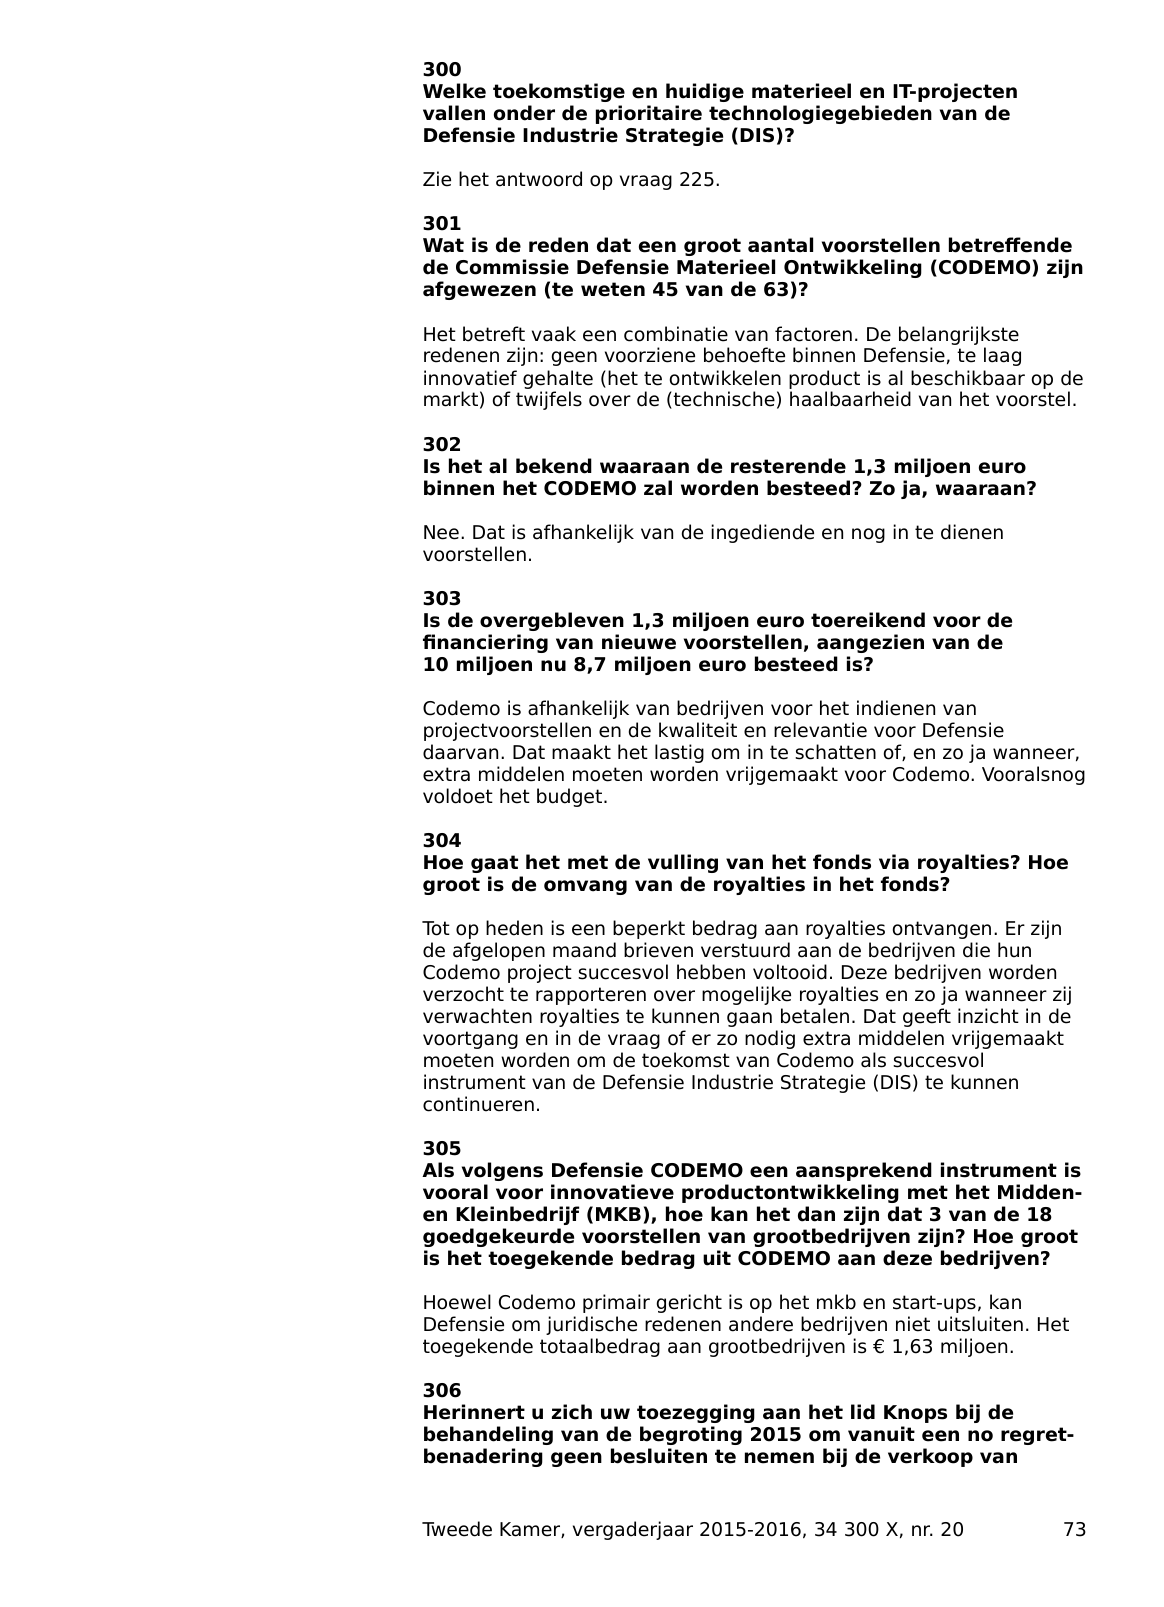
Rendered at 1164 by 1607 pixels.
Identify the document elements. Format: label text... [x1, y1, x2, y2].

text Als volgens Defensie CODEMO een aansprekend instrument is vooral voor innovatieve productontwikkeling met het Midden- en Kleinbedrijf (MKB), hoe kan het dan zijn dat 3 van de 18 goedgekeurde voorstellen van grootbedrijven zijn? Hoe groot is het toegekende bedrag uit CODEMO aan deze bedrijven? [422, 1160, 1087, 1270]
text 302 [422, 433, 1087, 456]
text Het betreft vaak een combinatie van factoren. De belangrijkste redenen zijn: geen voorziene behoefte binnen Defensie, te laag innovatief gehalte (het te ontwikkelen product is al beschikbaar op de markt) of twijfels over de (technische) haalbaarheid van het voorstel. [422, 323, 1087, 411]
text 301 [422, 213, 1087, 235]
text 306 [422, 1380, 1087, 1402]
text Hoe gaat het met de vulling van het fonds via royalties? Hoe groot is de omvang van de royalties in het fonds? [422, 852, 1087, 896]
text 303 [422, 588, 1087, 610]
text Codemo is afhankelijk van bedrijven voor het indienen van projectvoorstellen en de kwaliteit en relevantie voor Defensie daarvan. Dat maakt het lastig om in te schatten of, en zo ja wanneer, extra middelen moeten worden vrijgemaakt voor Codemo. Vooralsnog voldoet het budget. [422, 698, 1087, 808]
text Wat is de reden dat een groot aantal voorstellen betreffende de Commissie Defensie Materieel Ontwikkeling (CODEMO) zijn afgewezen (te weten 45 van de 63)? [422, 235, 1087, 301]
text Is de overgebleven 1,3 miljoen euro toereikend voor de financiering van nieuwe voorstellen, aangezien van de 10 miljoen nu 8,7 miljoen euro besteed is? [422, 610, 1087, 676]
text Welke toekomstige en huidige materieel en IT-projecten vallen onder de prioritaire technologiegebieden van de Defensie Industrie Strategie (DIS)? [422, 81, 1087, 147]
text Nee. Dat is afhankelijk van de ingediende en nog in te dienen voorstellen. [422, 522, 1087, 566]
text Is het al bekend waaraan de resterende 1,3 miljoen euro binnen het CODEMO zal worden besteed? Zo ja, waaraan? [422, 456, 1087, 499]
text 300 [422, 59, 1087, 81]
text Herinnert u zich uw toezegging aan het lid Knops bij de behandeling van de begroting 2015 om vanuit een no regret-benadering geen besluiten te nemen bij de verkoop van [422, 1402, 1087, 1468]
text Tot op heden is een beperkt bedrag aan royalties ontvangen. Er zijn de afgelopen maand brieven verstuurd aan de bedrijven die hun Codemo project succesvol hebben voltooid. Deze bedrijven worden verzocht te rapporteren over mogelijke royalties en zo ja wanneer zij verwachten royalties te kunnen gaan betalen. Dat geeft inzicht in de voortgang en in de vraag of er zo nodig extra middelen vrijgemaakt moeten worden om de toekomst van Codemo als succesvol instrument van de Defensie Industrie Strategie (DIS) te kunnen continueren. [422, 918, 1087, 1116]
text 305 [422, 1138, 1087, 1160]
text Hoewel Codemo primair gericht is op het mkb en start-ups, kan Defensie om juridische redenen andere bedrijven niet uitsluiten. Het toegekende totaalbedrag aan grootbedrijven is € 1,63 miljoen. [422, 1292, 1087, 1358]
text Zie het antwoord op vraag 225. [422, 169, 1087, 191]
text 304 [422, 830, 1087, 852]
